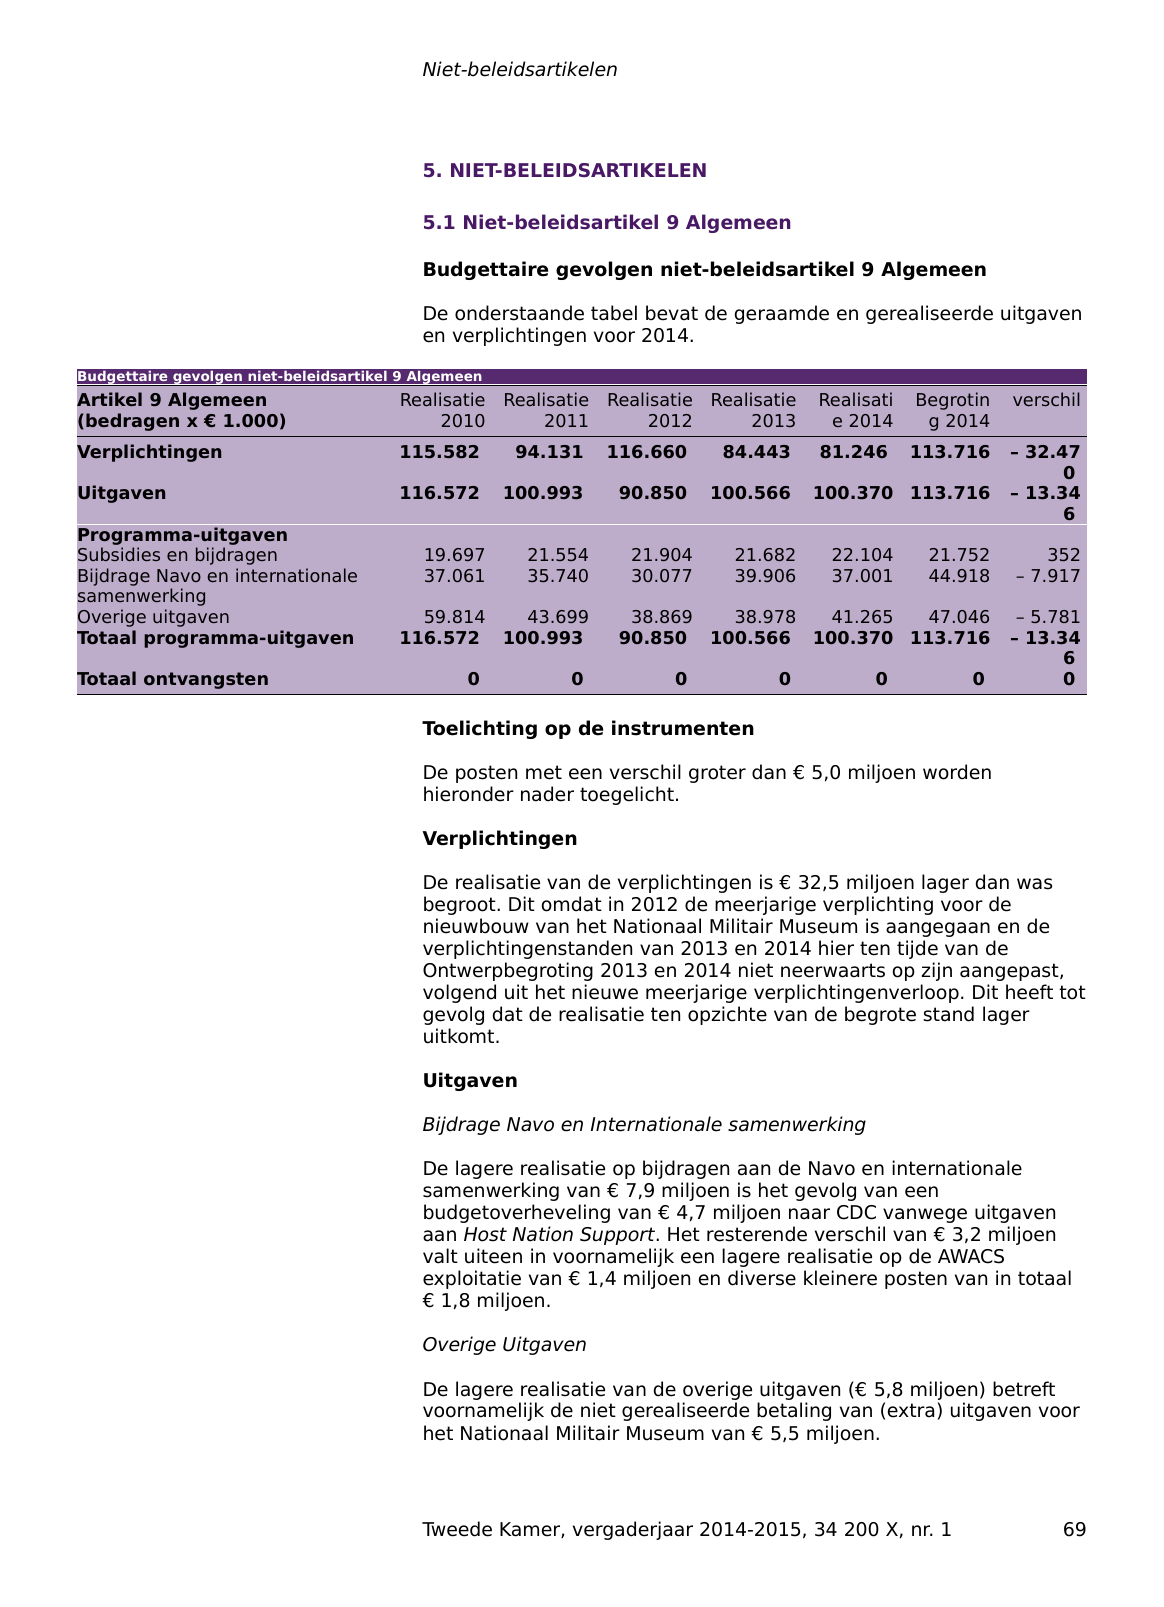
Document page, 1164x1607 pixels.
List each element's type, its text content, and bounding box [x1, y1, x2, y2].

table_cell 100.993 [491, 483, 595, 524]
table_cell 100.566 [699, 483, 802, 524]
table_cell 35.740 [491, 566, 595, 607]
table_cell 0 [491, 669, 595, 694]
text De lagere realisatie op bijdragen aan de Navo en internationale samenwerking van € 7,9 miljoen is het gevolg van een budgetoverheveling van € 4,7 miljoen naar CDC vanwege uitgaven aan Host Nation Support. Het resterende verschil van € 3,2 miljoen valt uiteen in voornamelijk een lagere realisatie op de AWACS exploitatie van € 1,4 miljoen en diverse kleinere posten van in totaal € 1,8 miljoen. [422, 1158, 1087, 1312]
table_cell 0 [899, 669, 996, 694]
subtitle Toelichting op de instrumenten [422, 717, 1087, 739]
table_cell Uitgaven [77, 483, 385, 524]
table_cell 113.716 [899, 628, 996, 669]
table_cell – 5.781 [996, 607, 1087, 628]
text De onderstaande tabel bevat de geraamde en gerealiseerde uitgaven en verplichtingen voor 2014. [422, 303, 1087, 347]
table_cell verschil [996, 386, 1087, 436]
table_cell 84.443 [699, 437, 802, 483]
table_cell 0 [595, 669, 698, 694]
table_cell 38.869 [595, 607, 698, 628]
table_cell [385, 525, 491, 545]
table_cell 47.046 [899, 607, 996, 628]
text De realisatie van de verplichtingen is € 32,5 miljoen lager dan was begroot. Dit omdat in 2012 de meerjarige verplichting voor de nieuwbouw van het Nationaal Militair Museum is aangegaan en de verplichtingenstanden van 2013 en 2014 hier ten tijde van de Ontwerpbegroting 2013 en 2014 niet neerwaarts op zijn aangepast, volgend uit het nieuwe meerjarige verplichtingenverloop. Dit heeft tot gevolg dat de realisatie ten opzichte van de begrote stand lager uitkomt. [422, 872, 1087, 1048]
table_cell 115.582 [385, 437, 491, 483]
table_cell 41.265 [802, 607, 899, 628]
table_cell 90.850 [595, 483, 698, 524]
table_cell 100.993 [491, 628, 595, 669]
subtitle Uitgaven [422, 1070, 1087, 1092]
table_cell 100.370 [802, 483, 899, 524]
table_cell 94.131 [491, 437, 595, 483]
subtitle Bijdrage Navo en Internationale samenwerking [422, 1114, 1087, 1136]
table_cell [899, 525, 996, 545]
table_cell 39.906 [699, 566, 802, 607]
table_cell 100.566 [699, 628, 802, 669]
table_cell 116.572 [385, 628, 491, 669]
table_cell Artikel 9 Algemeen (bedragen x € 1.000) [77, 386, 385, 436]
table_cell Subsidies en bijdragen [77, 545, 385, 566]
table_cell 0 [385, 669, 491, 694]
table_cell 38.978 [699, 607, 802, 628]
table_cell 43.699 [491, 607, 595, 628]
subtitle 5. NIET-BELEIDSARTIKELEN [422, 160, 1087, 182]
table_cell Verplichtingen [77, 437, 385, 483]
table_cell [595, 525, 698, 545]
table_cell 19.697 [385, 545, 491, 566]
table_cell Totaal ontvangsten [77, 669, 385, 694]
table_cell Overige uitgaven [77, 607, 385, 628]
table_cell 21.682 [699, 545, 802, 566]
table_cell 113.716 [899, 437, 996, 483]
table_cell Bijdrage Navo en internationale samenwerking [77, 566, 385, 607]
table_cell 44.918 [899, 566, 996, 607]
text De lagere realisatie van de overige uitgaven (€ 5,8 miljoen) betreft voornamelijk de niet gerealiseerde betaling van (extra) uitgaven voor het Nationaal Militair Museum van € 5,5 miljoen. [422, 1378, 1087, 1444]
table_cell 0 [802, 669, 899, 694]
table_cell [802, 525, 899, 545]
table_cell 30.077 [595, 566, 698, 607]
subtitle Overige Uitgaven [422, 1334, 1087, 1356]
table_cell Realisatie 2010 [385, 386, 491, 436]
table_cell [996, 525, 1087, 545]
table_cell Programma-uitgaven [77, 525, 385, 545]
table_cell [699, 525, 802, 545]
table_header Budgettaire gevolgen niet-beleidsartikel 9 Algemeen [77, 369, 1087, 384]
table_cell 21.904 [595, 545, 698, 566]
table_cell – 13.346 [996, 483, 1087, 524]
table_cell 22.104 [802, 545, 899, 566]
table_cell 90.850 [595, 628, 698, 669]
table_cell – 7.917 [996, 566, 1087, 607]
table_cell 0 [996, 669, 1087, 694]
subtitle 5.1 Niet-beleidsartikel 9 Algemeen [422, 212, 1087, 234]
text De posten met een verschil groter dan € 5,0 miljoen worden hieronder nader toegelicht. [422, 762, 1087, 806]
table_cell – 13.346 [996, 628, 1087, 669]
table_cell 81.246 [802, 437, 899, 483]
table_cell 116.660 [595, 437, 698, 483]
table_cell Realisatie 2013 [699, 386, 802, 436]
table_cell 21.752 [899, 545, 996, 566]
table_cell Realisatie 2014 [802, 386, 899, 436]
subtitle Verplichtingen [422, 828, 1087, 850]
table_cell 21.554 [491, 545, 595, 566]
table_cell Realisatie 2011 [491, 386, 595, 436]
table_cell 100.370 [802, 628, 899, 669]
table_cell 59.814 [385, 607, 491, 628]
subtitle Budgettaire gevolgen niet-beleidsartikel 9 Algemeen [422, 259, 1087, 281]
table_cell 37.001 [802, 566, 899, 607]
table_cell 116.572 [385, 483, 491, 524]
table_cell – 32.470 [996, 437, 1087, 483]
table_cell 113.716 [899, 483, 996, 524]
table_cell 0 [699, 669, 802, 694]
table_cell [491, 525, 595, 545]
table_cell Realisatie 2012 [595, 386, 698, 436]
table_cell Begroting 2014 [899, 386, 996, 436]
table_cell 352 [996, 545, 1087, 566]
table_cell 37.061 [385, 566, 491, 607]
table_cell Totaal programma-uitgaven [77, 628, 385, 669]
